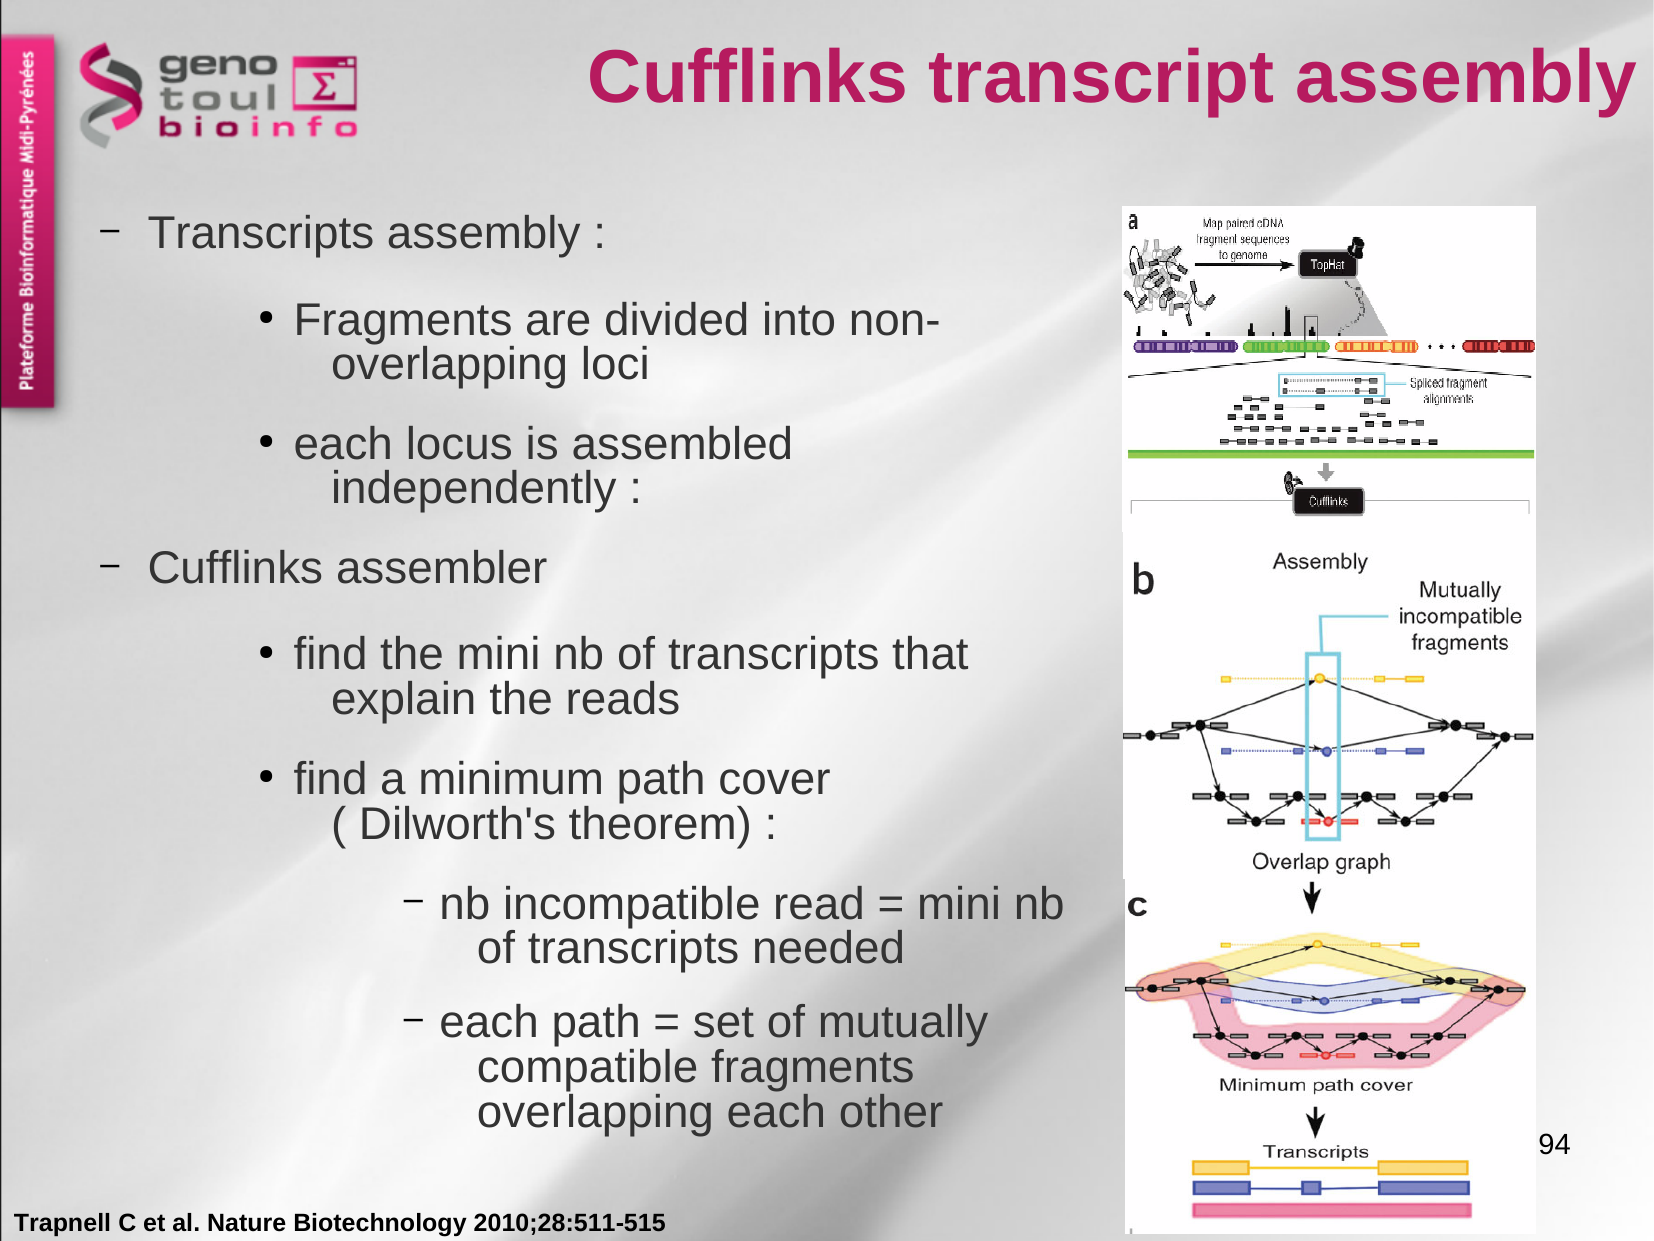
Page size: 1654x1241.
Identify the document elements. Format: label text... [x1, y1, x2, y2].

title Cufflinks transcript assembly [153, 0, 1639, 183]
picture [0, 0, 1654, 1241]
list Transcripts assembly : Fragments are divided into non-overlapping loci each locus is assembled independently : Cufflinks assembler find the mini nb of transcripts that explain the reads find a minimum path cover ( Dilworth's theorem) : nb incompatible read = mini nb of transcripts needed each path = set of mutually compatible fragments overlapping each other [0, 200, 1093, 1204]
text_box Trapnell C et al. Nature Biotechnology 2010;28:511-515 [0, 1197, 698, 1241]
